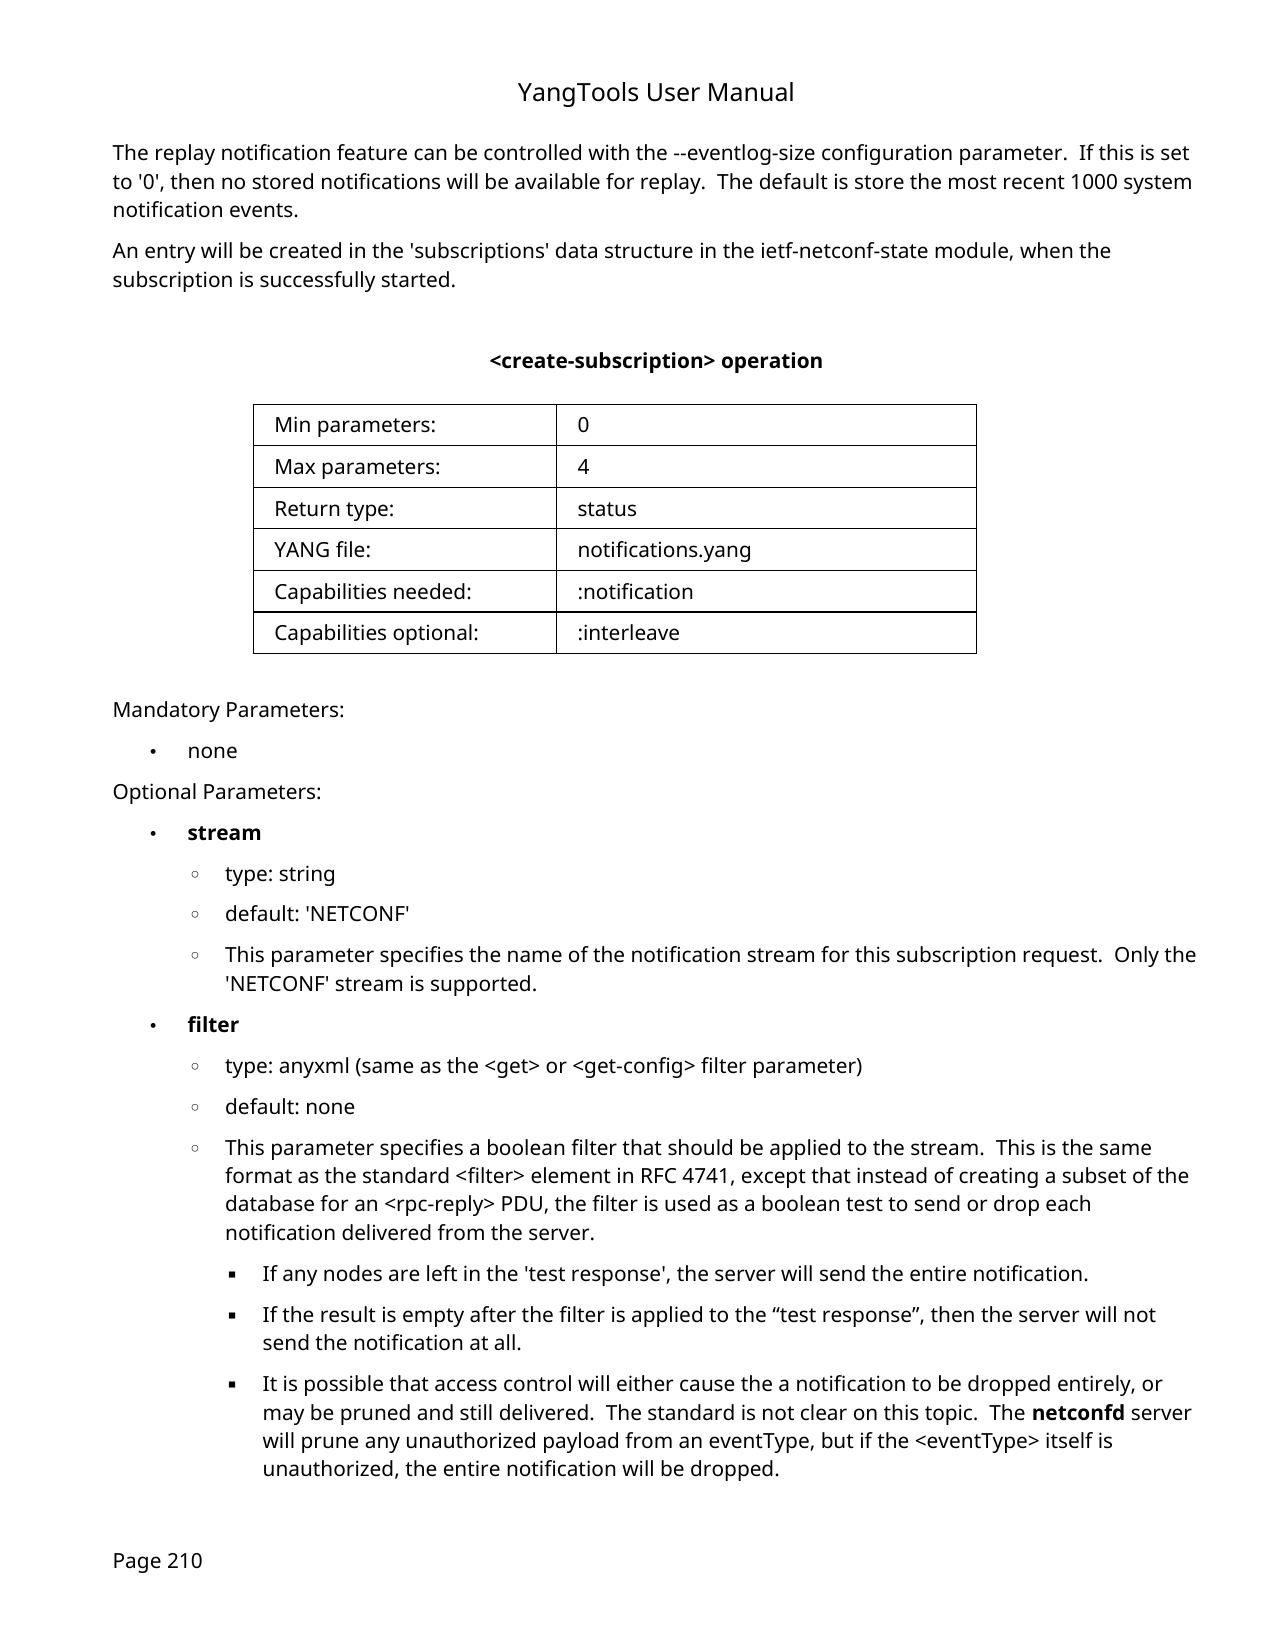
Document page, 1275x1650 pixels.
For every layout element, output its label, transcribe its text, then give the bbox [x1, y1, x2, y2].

list none [150, 736, 1200, 764]
table_cell status [557, 488, 976, 528]
table_cell Capabilities optional: [254, 613, 556, 653]
table_cell YANG file: [254, 529, 556, 570]
list If the result is empty after the filter is applied to the “test response”, then the server will not send the notification at all. [225, 1300, 1200, 1357]
table_header 0 [557, 405, 976, 445]
table_cell Max parameters: [254, 446, 556, 487]
list It is possible that access control will either cause the a notification to be dropped entirely, or may be pruned and still delivered. The standard is not clear on this topic. The netconfd server will prune any unauthorized payload from an eventType, but if the <eventType> itself is unauthorized, the entire notification will be dropped. [225, 1369, 1200, 1483]
list type: string [187, 859, 1200, 887]
list default: none [187, 1092, 1200, 1120]
text An entry will be created in the 'subscriptions' data structure in the ietf-netconf-state module, when the subscription is successfully started. [112, 236, 1200, 293]
list filter [150, 1010, 1200, 1038]
table_cell notifications.yang [557, 529, 976, 570]
table_cell Return type: [254, 488, 556, 528]
list default: 'NETCONF' [187, 899, 1200, 928]
table_cell :interleave [557, 613, 976, 653]
text The replay notification feature can be controlled with the --eventlog-size configuration parameter. If this is set to '0', then no stored notifications will be available for replay. The default is store the most recent 1000 system notification events. [112, 138, 1200, 224]
table_cell 4 [557, 446, 976, 487]
list If any nodes are left in the 'test response', the server will send the entire notification. [225, 1259, 1200, 1287]
text Mandatory Parameters: [112, 695, 1200, 723]
list stream [150, 818, 1200, 846]
list This parameter specifies the name of the notification stream for this subscription request. Only the 'NETCONF' stream is supported. [187, 941, 1200, 997]
text Optional Parameters: [112, 777, 1200, 805]
subtitle <create-subscription> operation [127, 347, 1185, 375]
table_header Min parameters: [254, 405, 556, 445]
list type: anyxml (same as the <get> or <get-config> filter parameter) [187, 1051, 1200, 1079]
list This parameter specifies a boolean filter that should be applied to the stream. This is the same format as the standard <filter> element in RFC 4741, except that instead of creating a subset of the database for an <rpc-reply> PDU, the filter is used as a boolean test to send or drop each notification delivered from the server. [187, 1133, 1200, 1246]
table_cell :notification [557, 571, 976, 611]
table_cell Capabilities needed: [254, 571, 556, 611]
